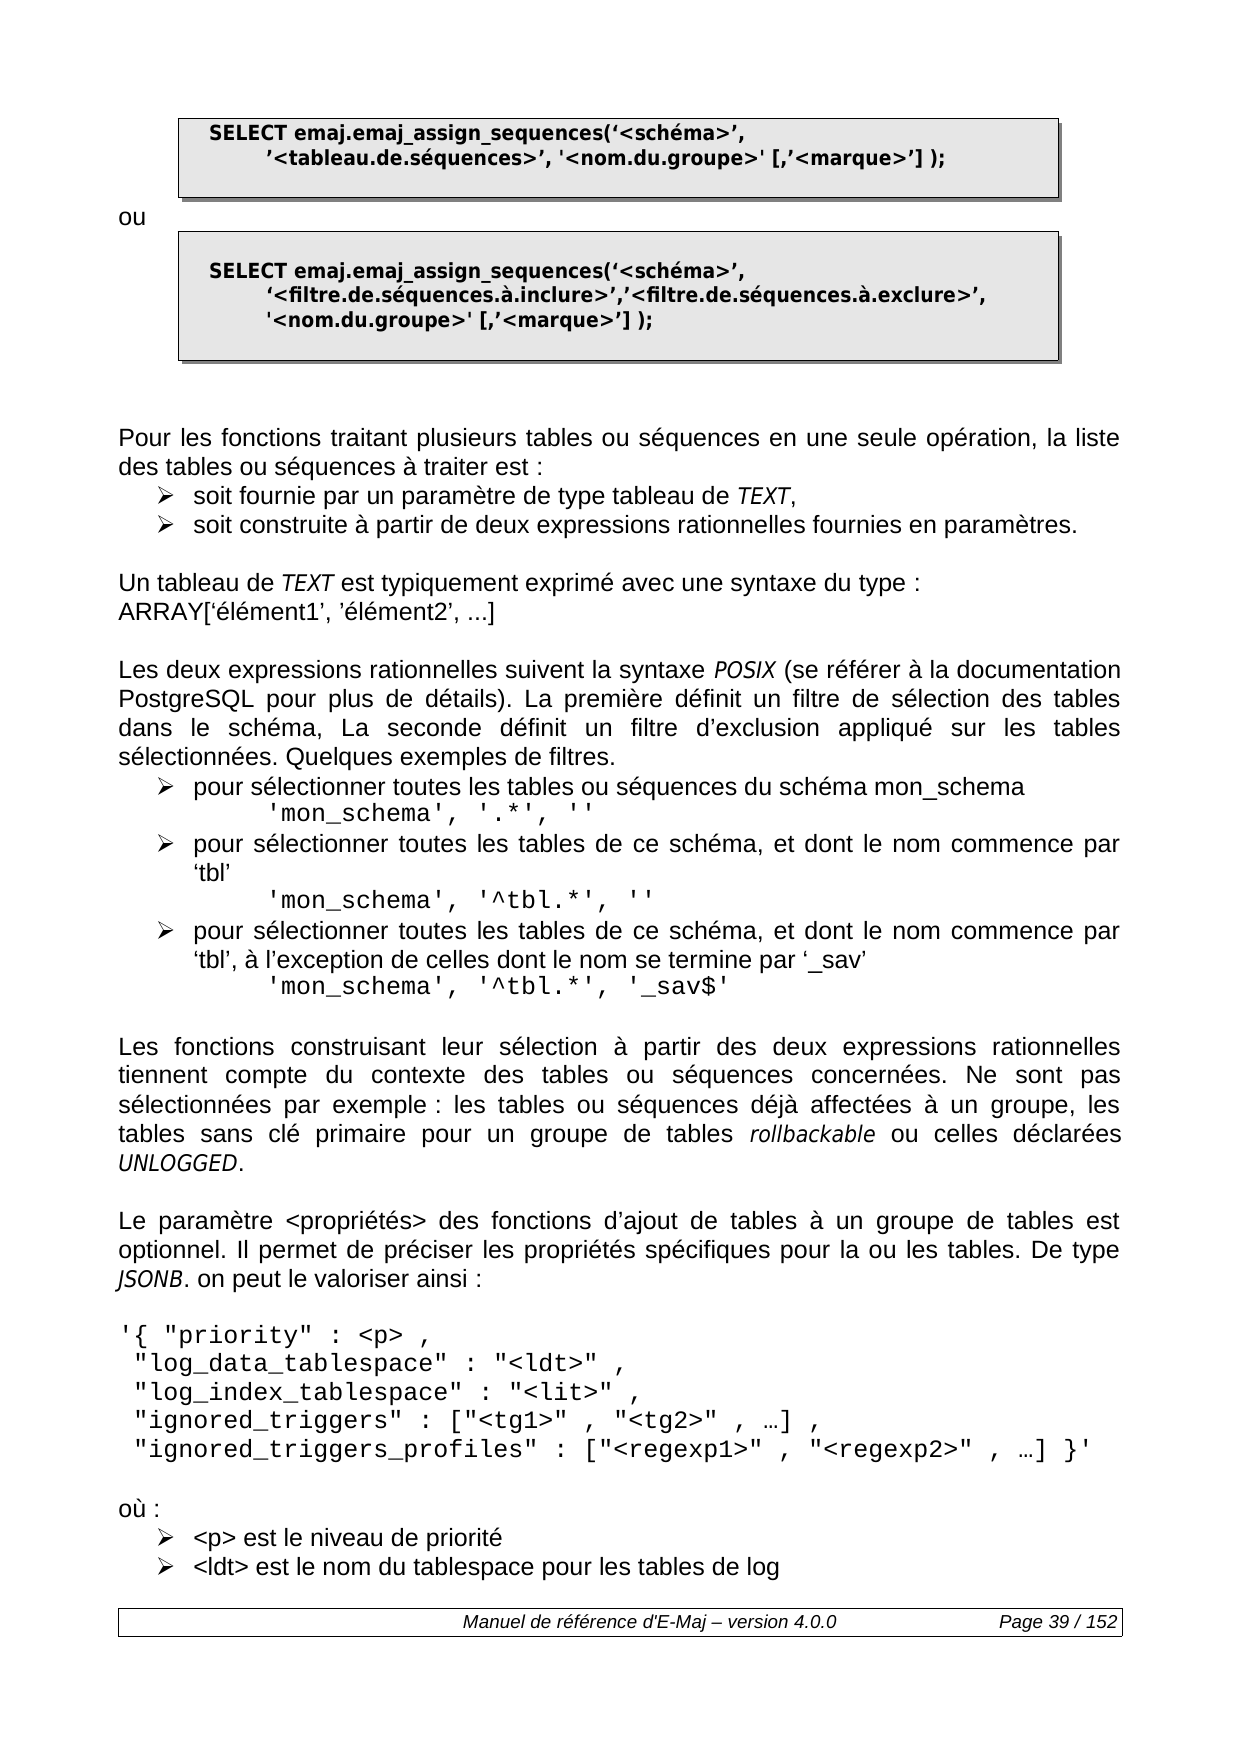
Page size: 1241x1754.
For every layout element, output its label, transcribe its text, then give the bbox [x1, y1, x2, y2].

list pour sélectionner toutes les tables de ce schéma, et dont le nom commence par ‘tbl’, à l’exception de celles dont le nom se termine par ‘_sav’ [156, 916, 1122, 974]
text Pour les fonctions traitant plusieurs tables ou séquences en une seule opération, la liste des tables ou séquences à traiter est : [118, 423, 1122, 481]
text ARRAY[‘élément1’, ’élément2’, ...] [118, 597, 1122, 626]
list <p> est le niveau de priorité [156, 1523, 1122, 1552]
text 'mon_schema', '^tbl.*', '_sav$' [118, 974, 1122, 1002]
list pour sélectionner toutes les tables de ce schéma, et dont le nom commence par ‘tbl’ [156, 829, 1122, 887]
text Le paramètre <propriétés> des fonctions d’ajout de tables à un groupe de tables est optionnel. Il permet de préciser les propriétés spécifiques pour la ou les tables. De type JSONB. on peut le valoriser ainsi : [118, 1206, 1122, 1293]
text ‘<filtre.de.séquences.à.inclure>’,’<filtre.de.séquences.à.exclure>’, [179, 280, 1058, 305]
text '<nom.du.groupe>' [,’<marque>’] ); [179, 305, 1058, 329]
text SELECT emaj.emaj_assign_sequences(‘<schéma>’, [179, 256, 1058, 280]
text 'mon_schema', '.*', '' [118, 800, 1122, 829]
text '{ "priority" : <p> , "log_data_tablespace" : "<ldt>" , "log_index_tablespace" : "<lit>" , "ignored_triggers" : ["<tg1>" , "<tg2>" , …] , "ignored_triggers_profiles" : ["<regexp1>" , "<regexp2>" , …] }' [118, 1322, 1122, 1465]
text ’<tableau.de.séquences>’, '<nom.du.groupe>' [,’<marque>’] ); [179, 143, 1058, 167]
text Les fonctions construisant leur sélection à partir des deux expressions rationnelles tiennent compte du contexte des tables ou séquences concernées. Ne sont pas sélectionnées par exemple : les tables ou séquences déjà affectées à un groupe, les tables sans clé primaire pour un groupe de tables rollbackable ou celles déclarées UNLOGGED. [118, 1031, 1122, 1177]
text ou [118, 202, 1122, 231]
text où : [118, 1494, 1122, 1523]
text Un tableau de TEXT est typiquement exprimé avec une syntaxe du type : [118, 568, 1122, 597]
list pour sélectionner toutes les tables ou séquences du schéma mon_schema [156, 771, 1122, 800]
list soit fournie par un paramètre de type tableau de TEXT, [156, 481, 1122, 510]
list soit construite à partir de deux expressions rationnelles fournies en paramètres. [156, 510, 1122, 539]
text Les deux expressions rationnelles suivent la syntaxe POSIX (se référer à la documentation PostgreSQL pour plus de détails). La première définit un filtre de sélection des tables dans le schéma, La seconde définit un filtre d’exclusion appliqué sur les tables sélectionnées. Quelques exemples de filtres. [118, 655, 1122, 771]
text SELECT emaj.emaj_assign_sequences(‘<schéma>’, [179, 119, 1058, 143]
list 'mon_schema', '^tbl.*', '' [118, 887, 1122, 916]
list <ldt> est le nom du tablespace pour les tables de log [156, 1552, 1122, 1581]
